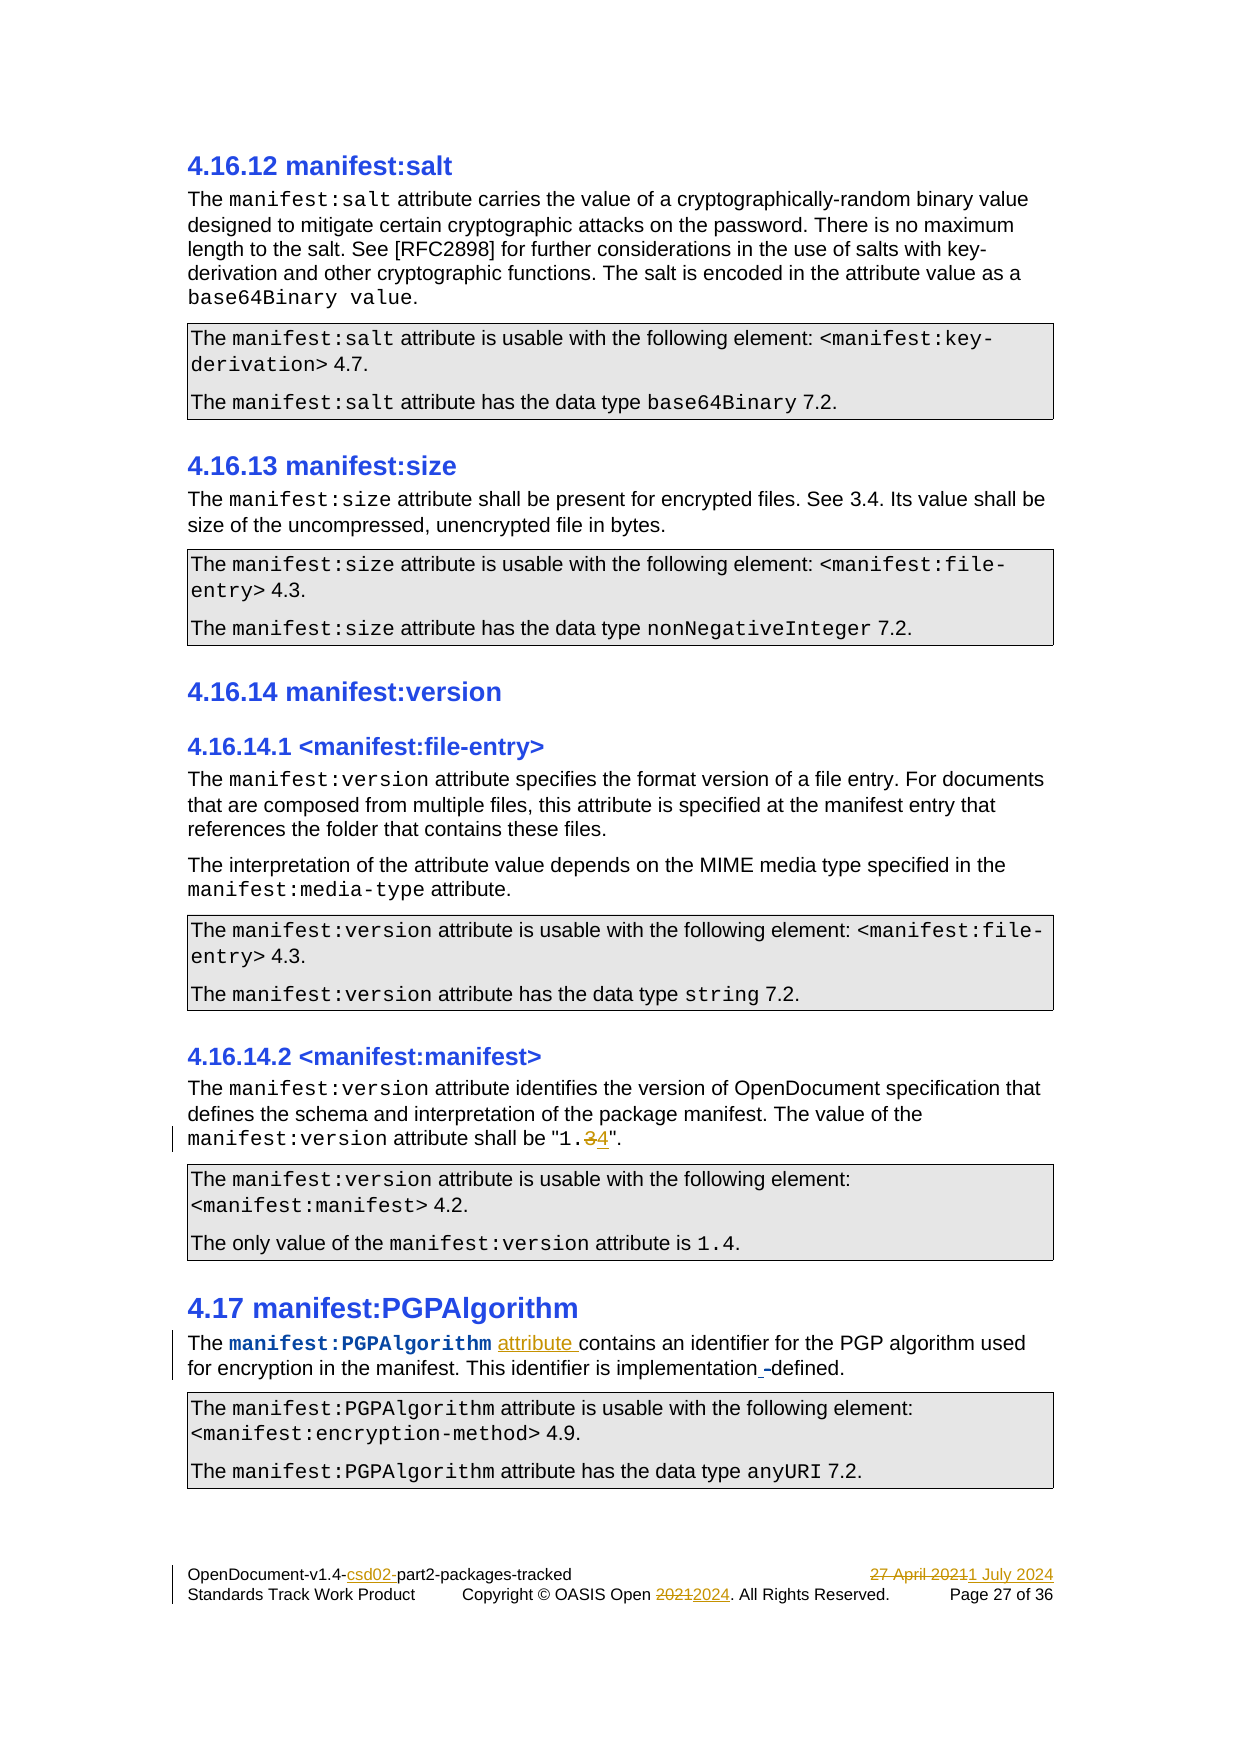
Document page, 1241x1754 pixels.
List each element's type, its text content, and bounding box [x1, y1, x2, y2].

list The only value of the manifest:version attribute is 1.4. [188, 1228, 1053, 1260]
list The manifest:salt attribute is usable with the following element: <manifest:key-derivation> 4.7. [188, 324, 1053, 378]
list The manifest:version attribute has the data type string 7.2. [188, 978, 1053, 1010]
subtitle manifest:salt [187, 150, 1053, 181]
list The manifest:version attribute is usable with the following element: <manifest:file-entry> 4.3. [188, 916, 1053, 969]
text The manifest:version attribute identifies the version of OpenDocument specification that defines the schema and interpretation of the package manifest. The value of the manifest:version attribute shall be "1.4". [187, 1076, 1053, 1152]
list The manifest:version attribute is usable with the following element: <manifest:manifest> 4.2. [188, 1165, 1053, 1219]
subtitle <manifest:file-entry> [187, 732, 1053, 761]
text The manifest:PGPAlgorithm attribute contains an identifier for the PGP algorithm used for encryption in the manifest. This identifier is implementation defined. [187, 1330, 1053, 1380]
subtitle manifest:version [187, 676, 1053, 707]
list The manifest:PGPAlgorithm attribute has the data type anyURI 7.2. [188, 1456, 1053, 1488]
text The manifest:version attribute specifies the format version of a file entry. For documents that are composed from multiple files, this attribute is specified at the manifest entry that references the folder that contains these files. [187, 767, 1053, 841]
text The manifest:size attribute shall be present for encrypted files. See 3.4. Its value shall be size of the uncompressed, unencrypted file in bytes. [187, 487, 1053, 537]
list The manifest:size attribute is usable with the following element: <manifest:file-entry> 4.3. [188, 550, 1053, 604]
list The manifest:salt attribute has the data type base64Binary 7.2. [188, 387, 1053, 419]
list The manifest:size attribute has the data type nonNegativeInteger 7.2. [188, 613, 1053, 645]
text The interpretation of the attribute value depends on the MIME media type specified in the manifest:media-type attribute. [187, 853, 1053, 902]
subtitle manifest:size [187, 450, 1053, 481]
list The manifest:PGPAlgorithm attribute is usable with the following element: <manifest:encryption-method> 4.9. [188, 1393, 1053, 1447]
text The manifest:salt attribute carries the value of a cryptographically-random binary value designed to mitigate certain cryptographic attacks on the password. There is no maximum length to the salt. See [RFC2898] for further considerations in the use of salts with key-derivation and other cryptographic functions. The salt is encoded in the attribute value as a base64Binary value. [187, 187, 1053, 311]
subtitle <manifest:manifest> [187, 1041, 1053, 1070]
subtitle manifest:PGPAlgorithm [187, 1291, 1053, 1324]
